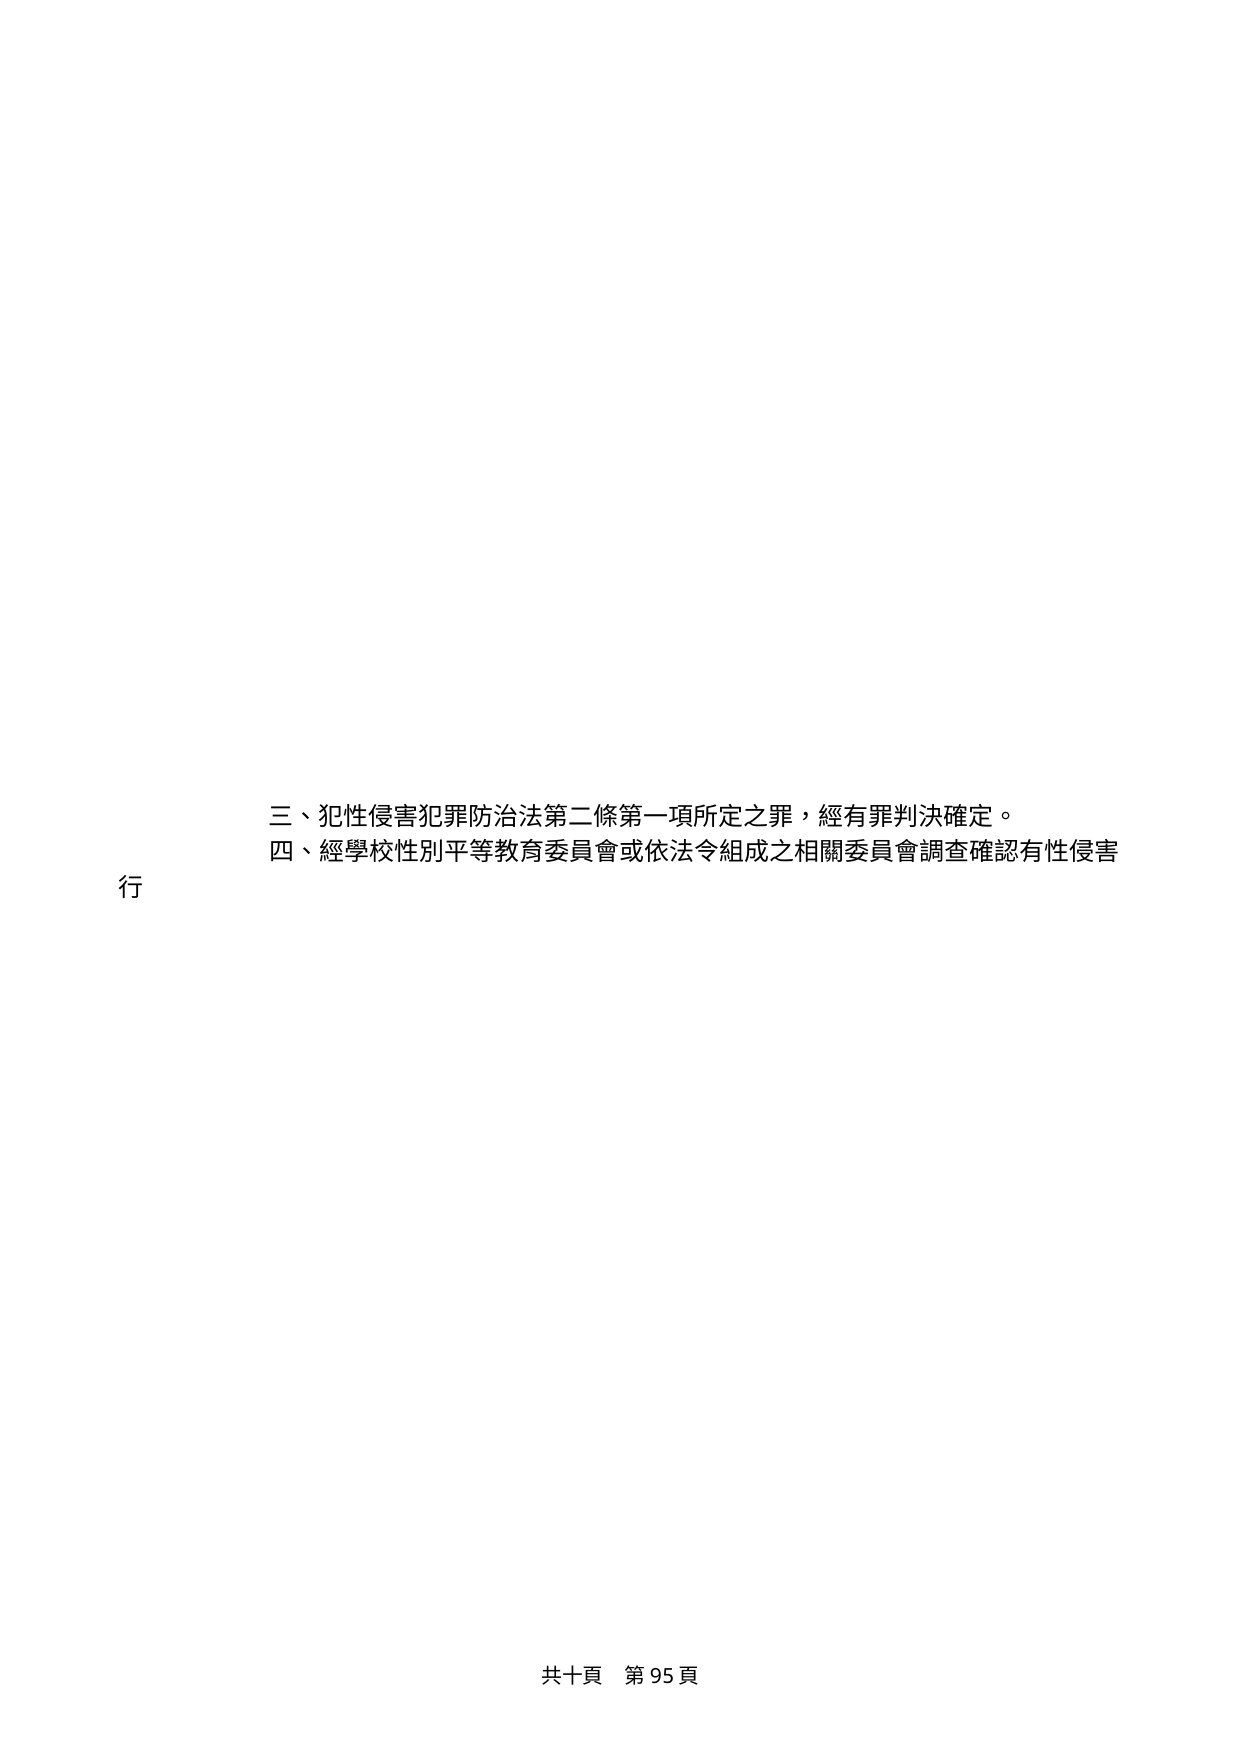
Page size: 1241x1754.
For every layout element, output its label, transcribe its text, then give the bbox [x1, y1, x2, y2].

text 四、經學校性別平等教育委員會或依法令組成之相關委員會調查確認有性侵害行 [118, 832, 1122, 903]
text 三、犯性侵害犯罪防治法第二條第一項所定之罪，經有罪判決確定。 [118, 797, 1122, 832]
